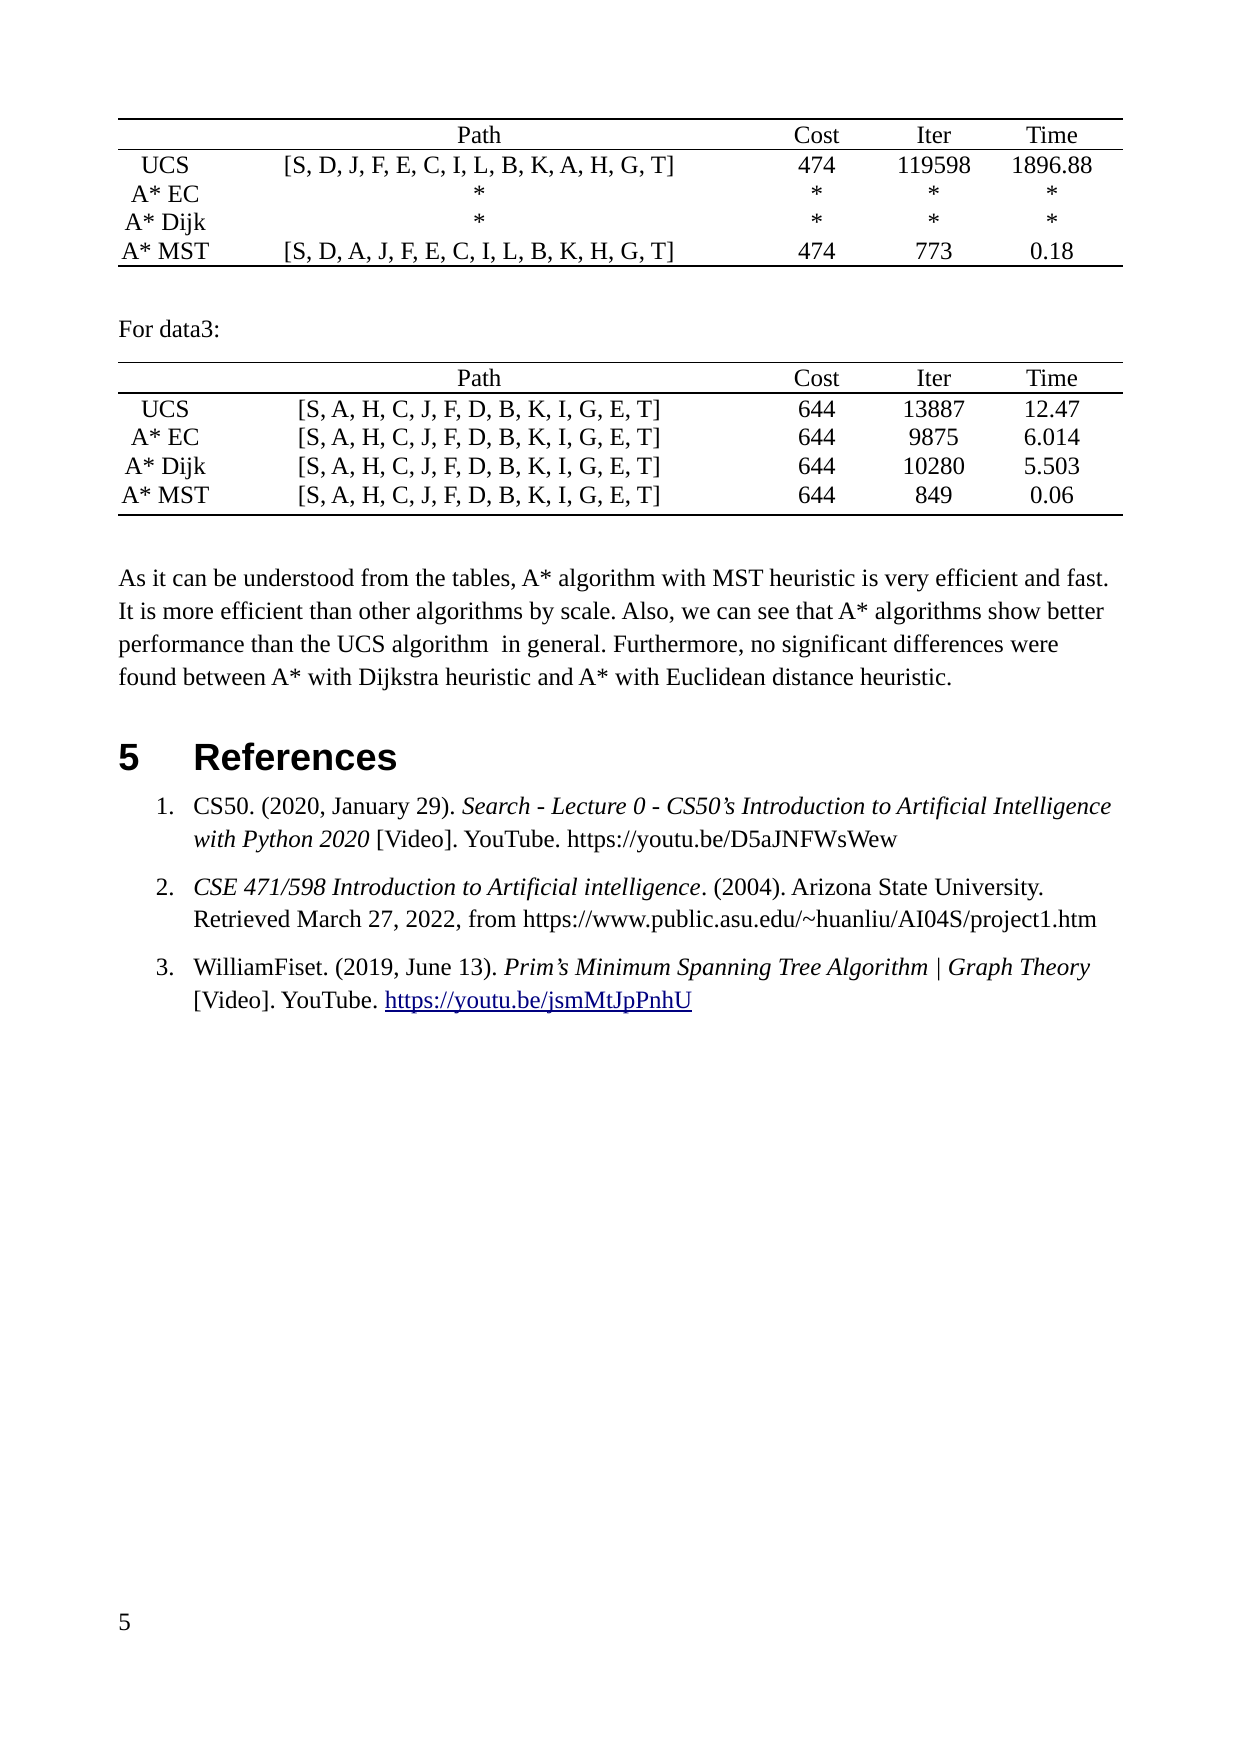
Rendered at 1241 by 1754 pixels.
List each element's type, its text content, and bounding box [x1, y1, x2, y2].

table_cell 13887 [887, 394, 981, 422]
list CS50. (2020, January 29). Search - Lecture 0 - CS50’s Introduction to Artificial Intelligence with Python 2020 [Video]. YouTube. https://youtu.be/D5aJNFWsWew [156, 791, 1122, 853]
table_cell [S, A, H, C, J, F, D, B, K, I, G, E, T] [212, 480, 746, 514]
table_cell 10280 [887, 451, 981, 480]
table_header Iter [887, 120, 981, 148]
text For data3: [118, 314, 1122, 343]
table_cell A* EC [118, 423, 212, 451]
table_cell * [212, 208, 746, 236]
table_cell 474 [746, 150, 887, 179]
table_header Cost [746, 120, 887, 148]
table_header Time [981, 120, 1123, 148]
table_cell * [212, 179, 746, 207]
table_cell A* EC [118, 179, 212, 207]
table_cell 644 [746, 480, 887, 514]
table_cell A* Dijk [118, 208, 212, 236]
table_cell [S, A, H, C, J, F, D, B, K, I, G, E, T] [212, 423, 746, 451]
table_cell 644 [746, 423, 887, 451]
table_cell 119598 [887, 150, 981, 179]
table_cell 0.06 [981, 480, 1123, 514]
table_cell [S, D, J, F, E, C, I, L, B, K, A, H, G, T] [212, 150, 746, 179]
table_header [118, 363, 212, 392]
table_header [118, 120, 212, 148]
table_header Path [212, 120, 746, 148]
table_cell [S, A, H, C, J, F, D, B, K, I, G, E, T] [212, 394, 746, 422]
text As it can be understood from the tables, A* algorithm with MST heuristic is very efficient and fast. It is more efficient than other algorithms by scale. Also, we can see that A* algorithms show better performance than the UCS algorithm in general. Furthermore, no significant differences were found between A* with Dijkstra heuristic and A* with Euclidean distance heuristic. [118, 563, 1122, 691]
table_cell 1896.88 [981, 150, 1123, 179]
table_cell 644 [746, 451, 887, 480]
table_cell 773 [887, 236, 981, 265]
table_cell 644 [746, 394, 887, 422]
table_cell 6.014 [981, 423, 1123, 451]
table_cell A* MST [118, 236, 212, 265]
table_cell UCS [118, 394, 212, 422]
table_cell * [746, 208, 887, 236]
table_cell UCS [118, 150, 212, 179]
list WilliamFiset. (2019, June 13). Prim’s Minimum Spanning Tree Algorithm | Graph Theory [Video]. YouTube. https://youtu.be/jsmMtJpPnhU [156, 952, 1122, 1014]
table_cell A* MST [118, 480, 212, 514]
list CSE 471/598 Introduction to Artificial intelligence. (2004). Arizona State University. Retrieved March 27, 2022, from https://www.public.asu.edu/~huanliu/AI04S/project1.htm [156, 872, 1122, 933]
table_cell * [887, 208, 981, 236]
table_header Cost [746, 363, 887, 392]
table_cell 9875 [887, 423, 981, 451]
table_cell [S, D, A, J, F, E, C, I, L, B, K, H, G, T] [212, 236, 746, 265]
subtitle References [118, 735, 1122, 778]
table_cell * [981, 208, 1123, 236]
table_cell 474 [746, 236, 887, 265]
table_cell * [746, 179, 887, 207]
table_cell 0.18 [981, 236, 1123, 265]
table_header Time [981, 363, 1123, 392]
table_cell A* Dijk [118, 451, 212, 480]
table_header Path [212, 363, 746, 392]
table_cell [S, A, H, C, J, F, D, B, K, I, G, E, T] [212, 451, 746, 480]
table_cell 5.503 [981, 451, 1123, 480]
table_cell 849 [887, 480, 981, 514]
table_cell * [981, 179, 1123, 207]
table_header Iter [887, 363, 981, 392]
table_cell 12.47 [981, 394, 1123, 422]
table_cell * [887, 179, 981, 207]
